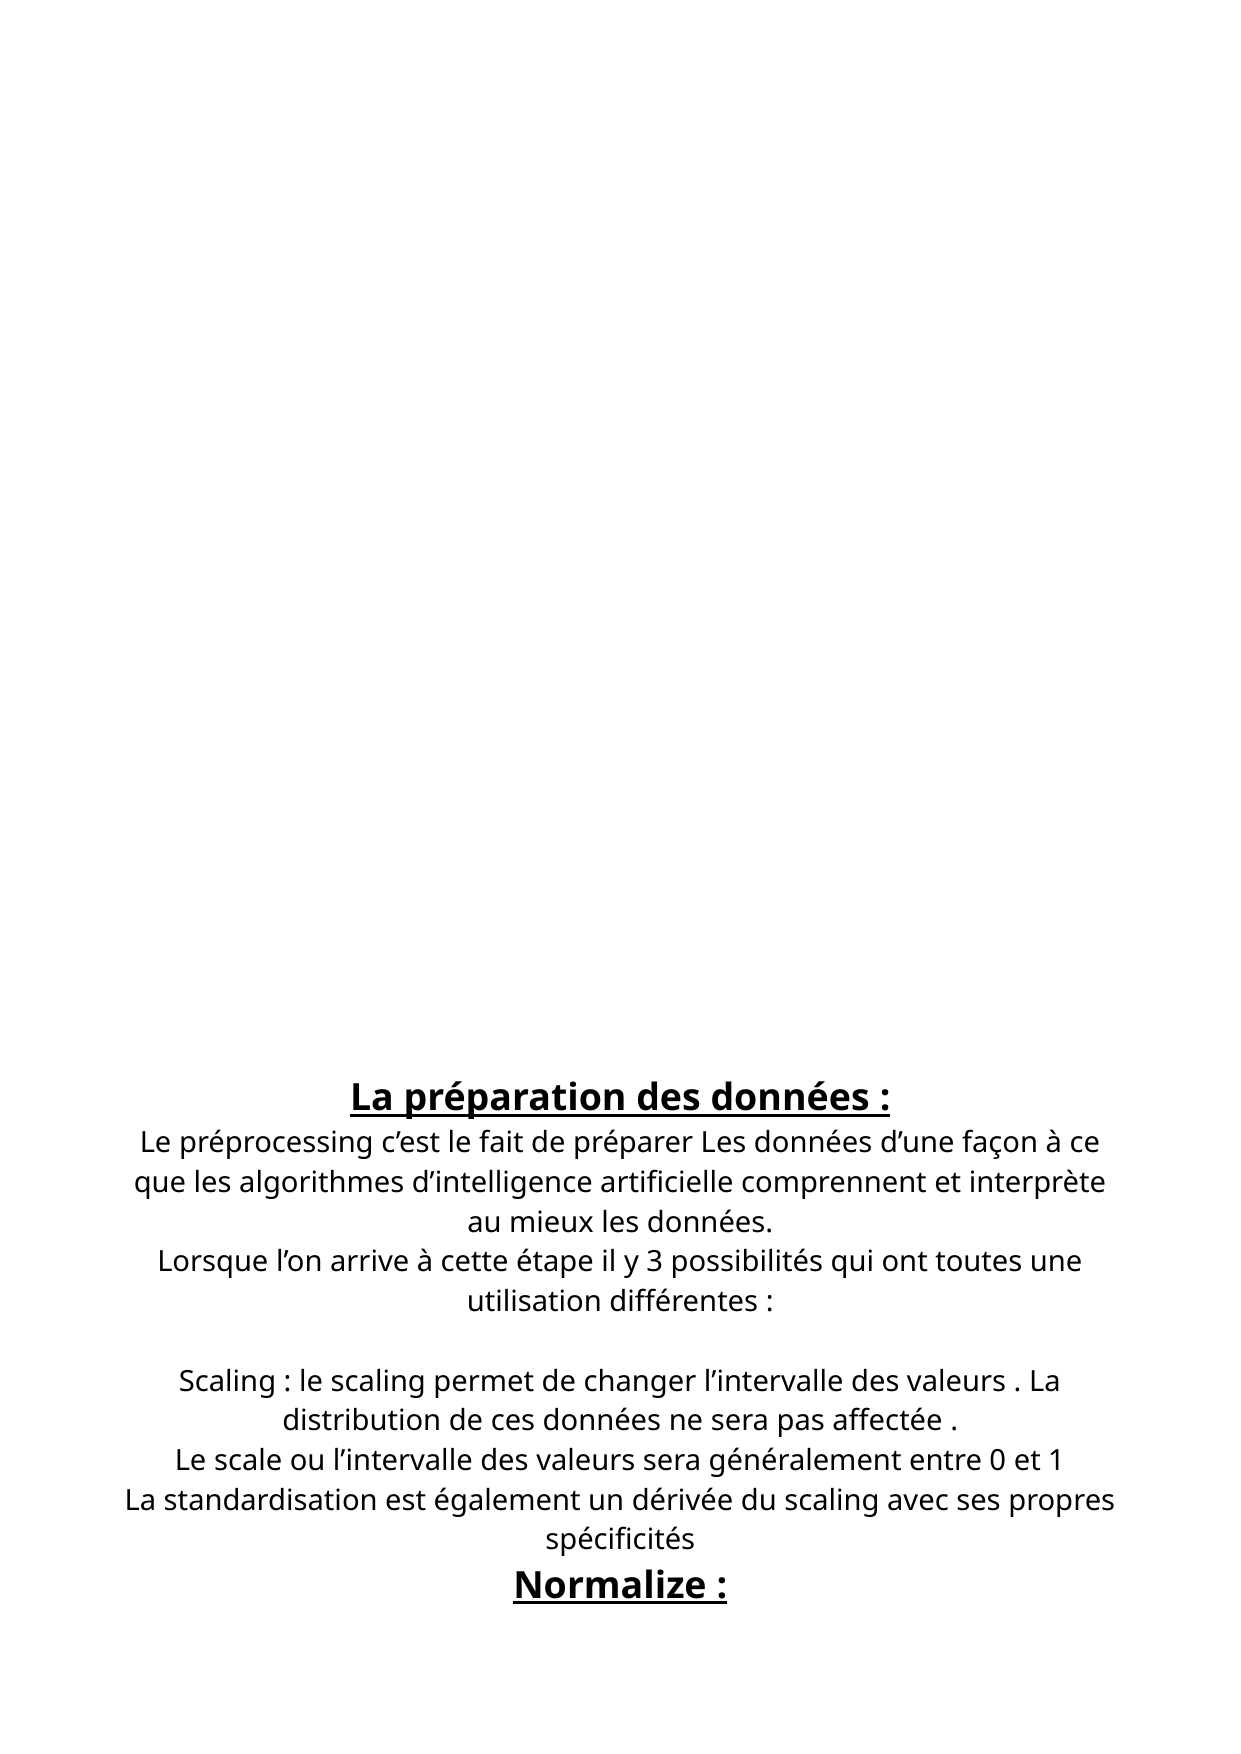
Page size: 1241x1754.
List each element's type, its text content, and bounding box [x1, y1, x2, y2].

text Le préprocessing c’est le fait de préparer Les données d’une façon à ce que les algorithmes d’intelligence artificielle comprennent et interprète au mieux les données. [118, 1122, 1122, 1241]
text La préparation des données : [118, 1071, 1122, 1122]
text Normalize : [118, 1558, 1122, 1609]
text La standardisation est également un dérivée du scaling avec ses propres spécificités [118, 1479, 1122, 1558]
text Lorsque l’on arrive à cette étape il y 3 possibilités qui ont toutes une utilisation différentes : [118, 1241, 1122, 1320]
text Scaling : le scaling permet de changer l’intervalle des valeurs . La distribution de ces données ne sera pas affectée . [118, 1360, 1122, 1439]
text Le scale ou l’intervalle des valeurs sera généralement entre 0 et 1 [118, 1439, 1122, 1479]
